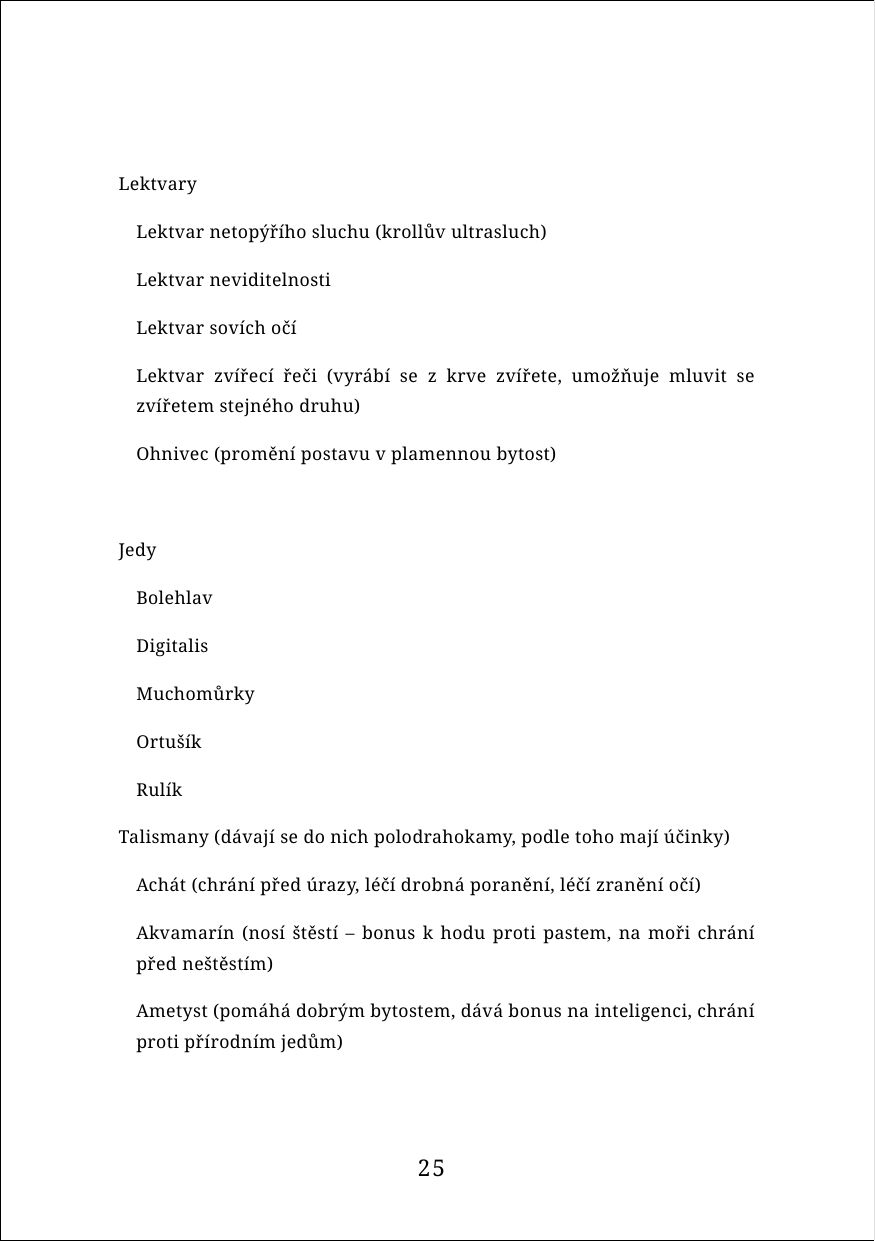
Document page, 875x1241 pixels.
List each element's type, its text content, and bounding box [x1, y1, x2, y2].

text Muchomůrky [136, 681, 756, 705]
text Rulík [136, 777, 756, 801]
text Ametyst (pomáhá dobrým bytostem, dává bonus na inteligenci, chrání proti přírodním jedům) [136, 999, 756, 1053]
text Bolehlav [136, 585, 756, 609]
text Jedy [118, 537, 756, 562]
text Lektvar neviditelnosti [136, 268, 756, 292]
text Lektvary [118, 172, 756, 196]
text Lektvar zvířecí řeči (vyrábí se z krve zvířete, umožňuje mluvit se zvířetem stejného druhu) [136, 363, 756, 418]
text Ortušík [136, 729, 756, 753]
text Ohnivec (promění postavu v plamennou bytost) [136, 442, 756, 466]
text Achát (chrání před úrazy, léčí drobná poranění, léčí zranění očí) [136, 873, 756, 897]
text Lektvar sovích očí [136, 316, 756, 340]
text Akvamarín (nosí štěstí – bonus k hodu proti pastem, na moři chrání před neštěstím) [136, 921, 756, 975]
text Digitalis [136, 633, 756, 657]
text Talismany (dávají se do nich polodrahokamy, podle toho mají účinky) [118, 825, 756, 849]
text Lektvar netopýřího sluchu (krollův ultrasluch) [136, 220, 756, 244]
